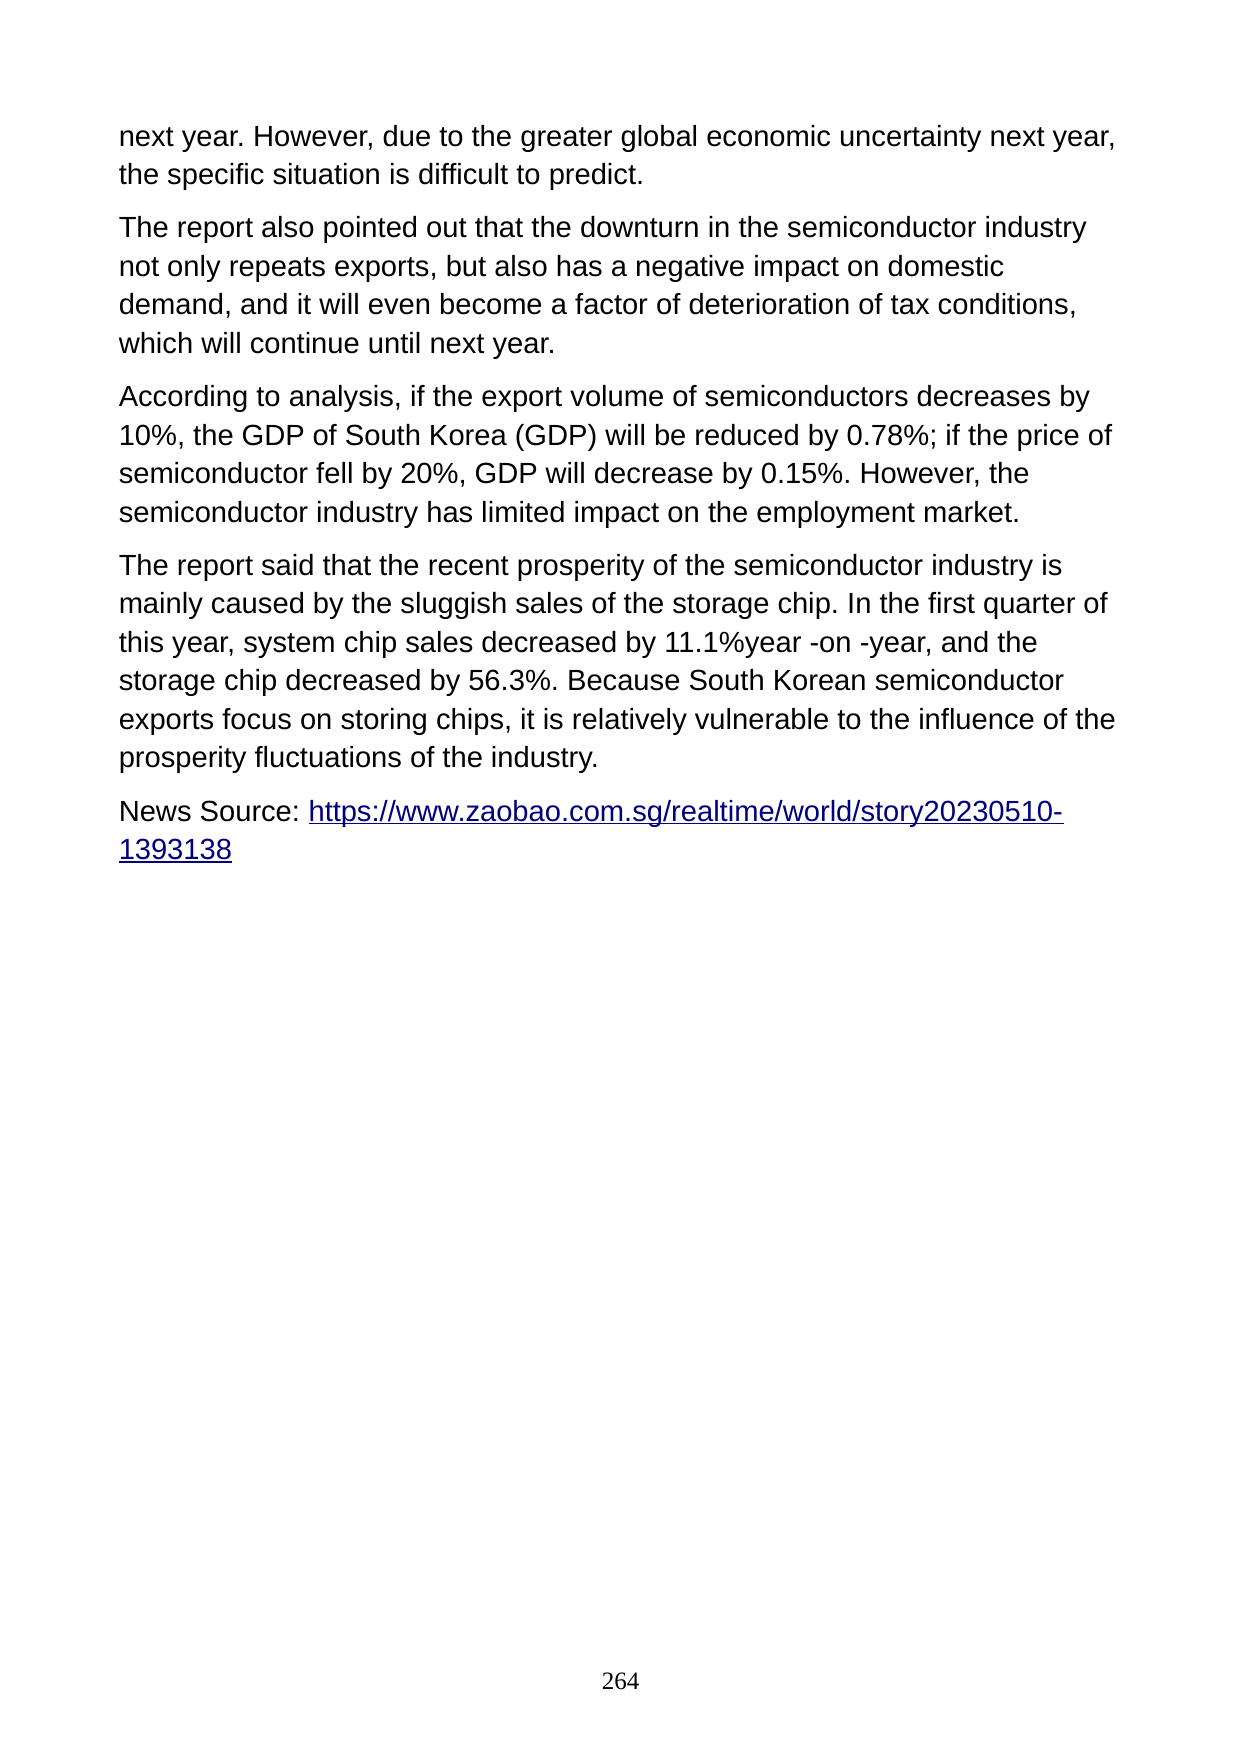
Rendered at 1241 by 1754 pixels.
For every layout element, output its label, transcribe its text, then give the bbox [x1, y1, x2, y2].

text next year. However, due to the greater global economic uncertainty next year, the specific situation is difficult to predict. [118, 118, 1122, 191]
text According to analysis, if the export volume of semiconductors decreases by 10%, the GDP of South Korea (GDP) will be reduced by 0.78%; if the price of semiconductor fell by 20%, GDP will decrease by 0.15%. However, the semiconductor industry has limited impact on the employment market. [118, 379, 1122, 528]
text The report said that the recent prosperity of the semiconductor industry is mainly caused by the sluggish sales of the storage chip. In the first quarter of this year, system chip sales decreased by 11.1%year -on -year, and the storage chip decreased by 56.3%. Because South Korean semiconductor exports focus on storing chips, it is relatively vulnerable to the influence of the prosperity fluctuations of the industry. [118, 548, 1122, 774]
text News Source: https://www.zaobao.com.sg/realtime/world/story20230510-1393138 [118, 793, 1122, 866]
text The report also pointed out that the downturn in the semiconductor industry not only repeats exports, but also has a negative impact on domestic demand, and it will even become a factor of deterioration of tax conditions, which will continue until next year. [118, 210, 1122, 359]
